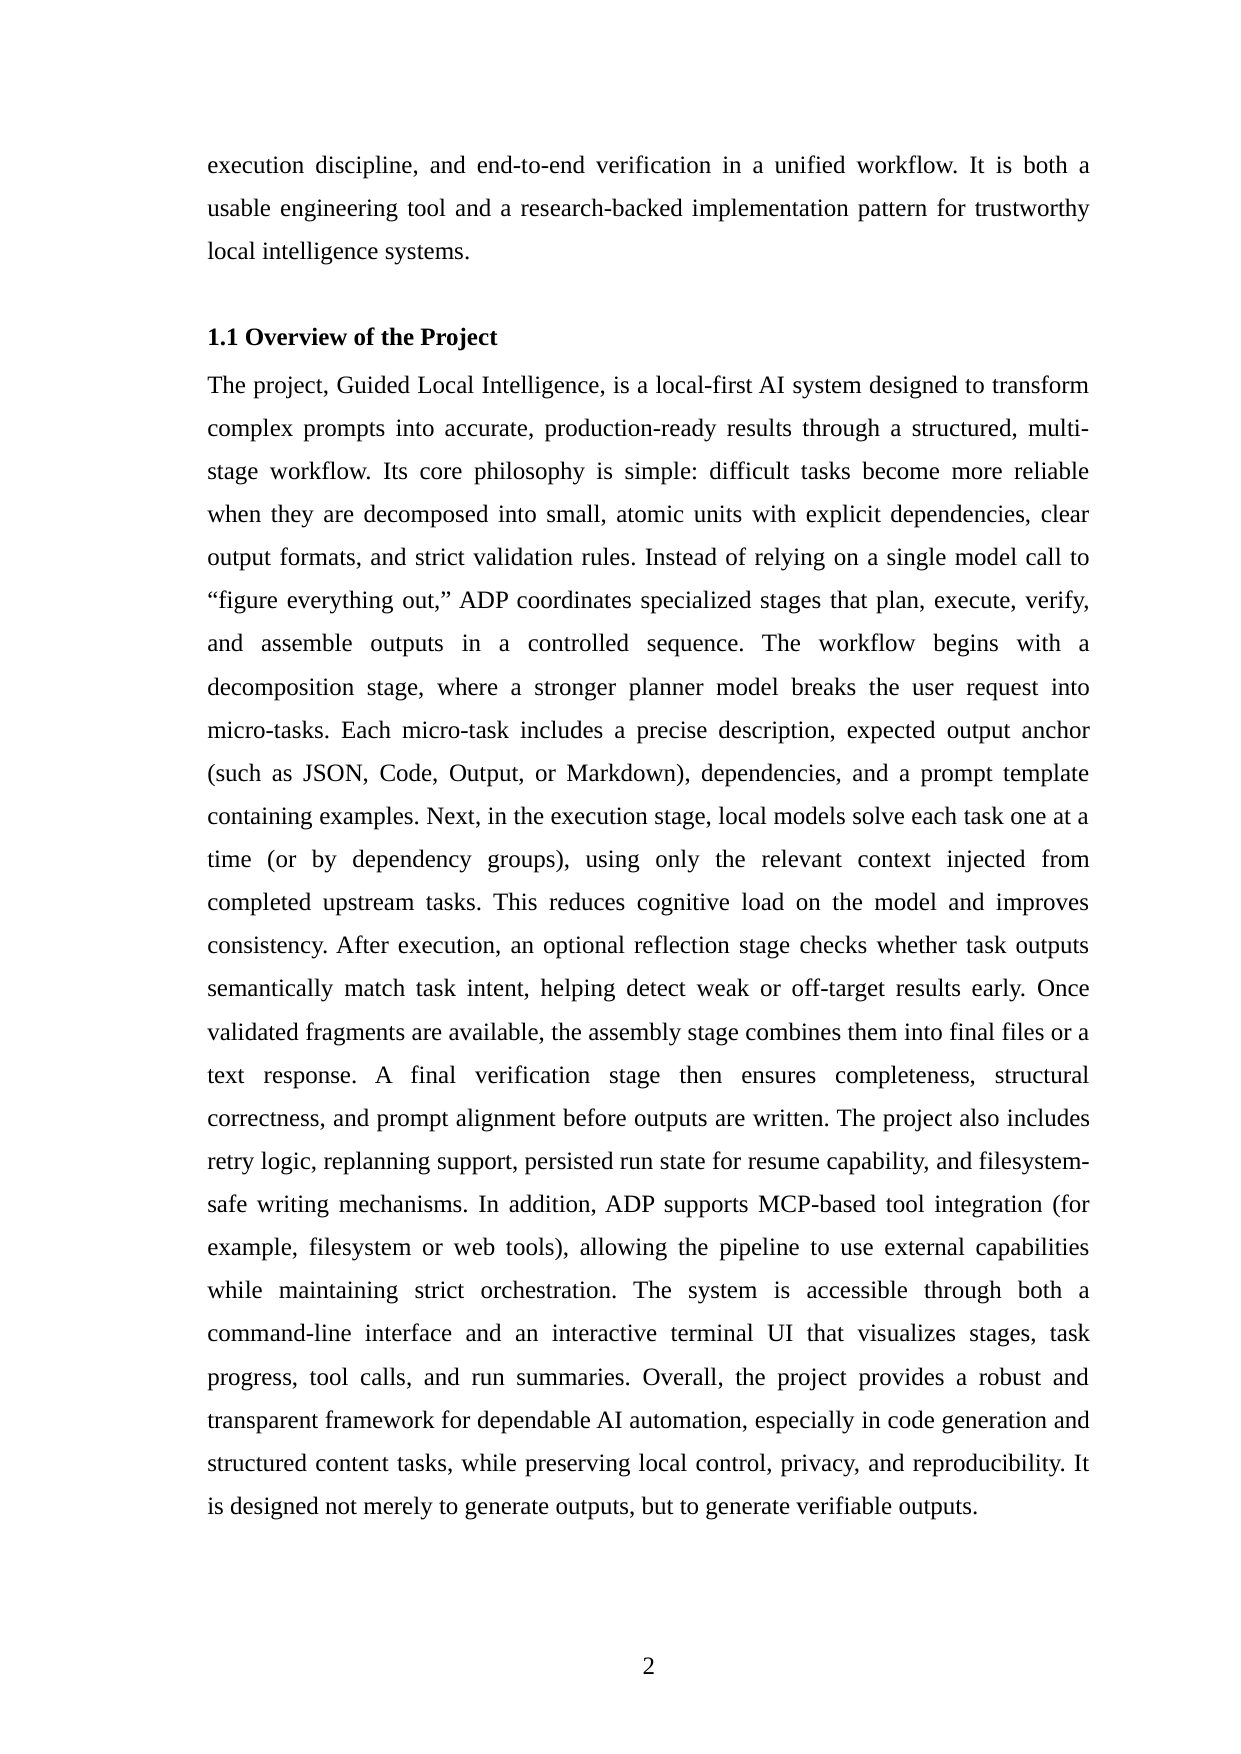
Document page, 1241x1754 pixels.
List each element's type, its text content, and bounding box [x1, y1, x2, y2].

text 1.1 Overview of the Project [207, 322, 1091, 351]
text The project, Guided Local Intelligence, is a local-first AI system designed to transform complex prompts into accurate, production-ready results through a structured, multi-stage workflow. Its core philosophy is simple: difficult tasks become more reliable when they are decomposed into small, atomic units with explicit dependencies, clear output formats, and strict validation rules. Instead of relying on a single model call to “figure everything out,” ADP coordinates specialized stages that plan, execute, verify, and assemble outputs in a controlled sequence. The workflow begins with a decomposition stage, where a stronger planner model breaks the user request into micro-tasks. Each micro-task includes a precise description, expected output anchor (such as JSON, Code, Output, or Markdown), dependencies, and a prompt template containing examples. Next, in the execution stage, local models solve each task one at a time (or by dependency groups), using only the relevant context injected from completed upstream tasks. This reduces cognitive load on the model and improves consistency. After execution, an optional reflection stage checks whether task outputs semantically match task intent, helping detect weak or off-target results early. Once validated fragments are available, the assembly stage combines them into final files or a text response. A final verification stage then ensures completeness, structural correctness, and prompt alignment before outputs are written. The project also includes retry logic, replanning support, persisted run state for resume capability, and filesystem-safe writing mechanisms. In addition, ADP supports MCP-based tool integration (for example, filesystem or web tools), allowing the pipeline to use external capabilities while maintaining strict orchestration. The system is accessible through both a command-line interface and an interactive terminal UI that visualizes stages, task progress, tool calls, and run summaries. Overall, the project provides a robust and transparent framework for dependable AI automation, especially in code generation and structured content tasks, while preserving local control, privacy, and reproducibility. It is designed not merely to generate outputs, but to generate verifiable outputs. [207, 370, 1091, 1520]
text execution discipline, and end-to-end verification in a unified workflow. It is both a usable engineering tool and a research-backed implementation pattern for trustworthy local intelligence systems. [207, 150, 1091, 265]
